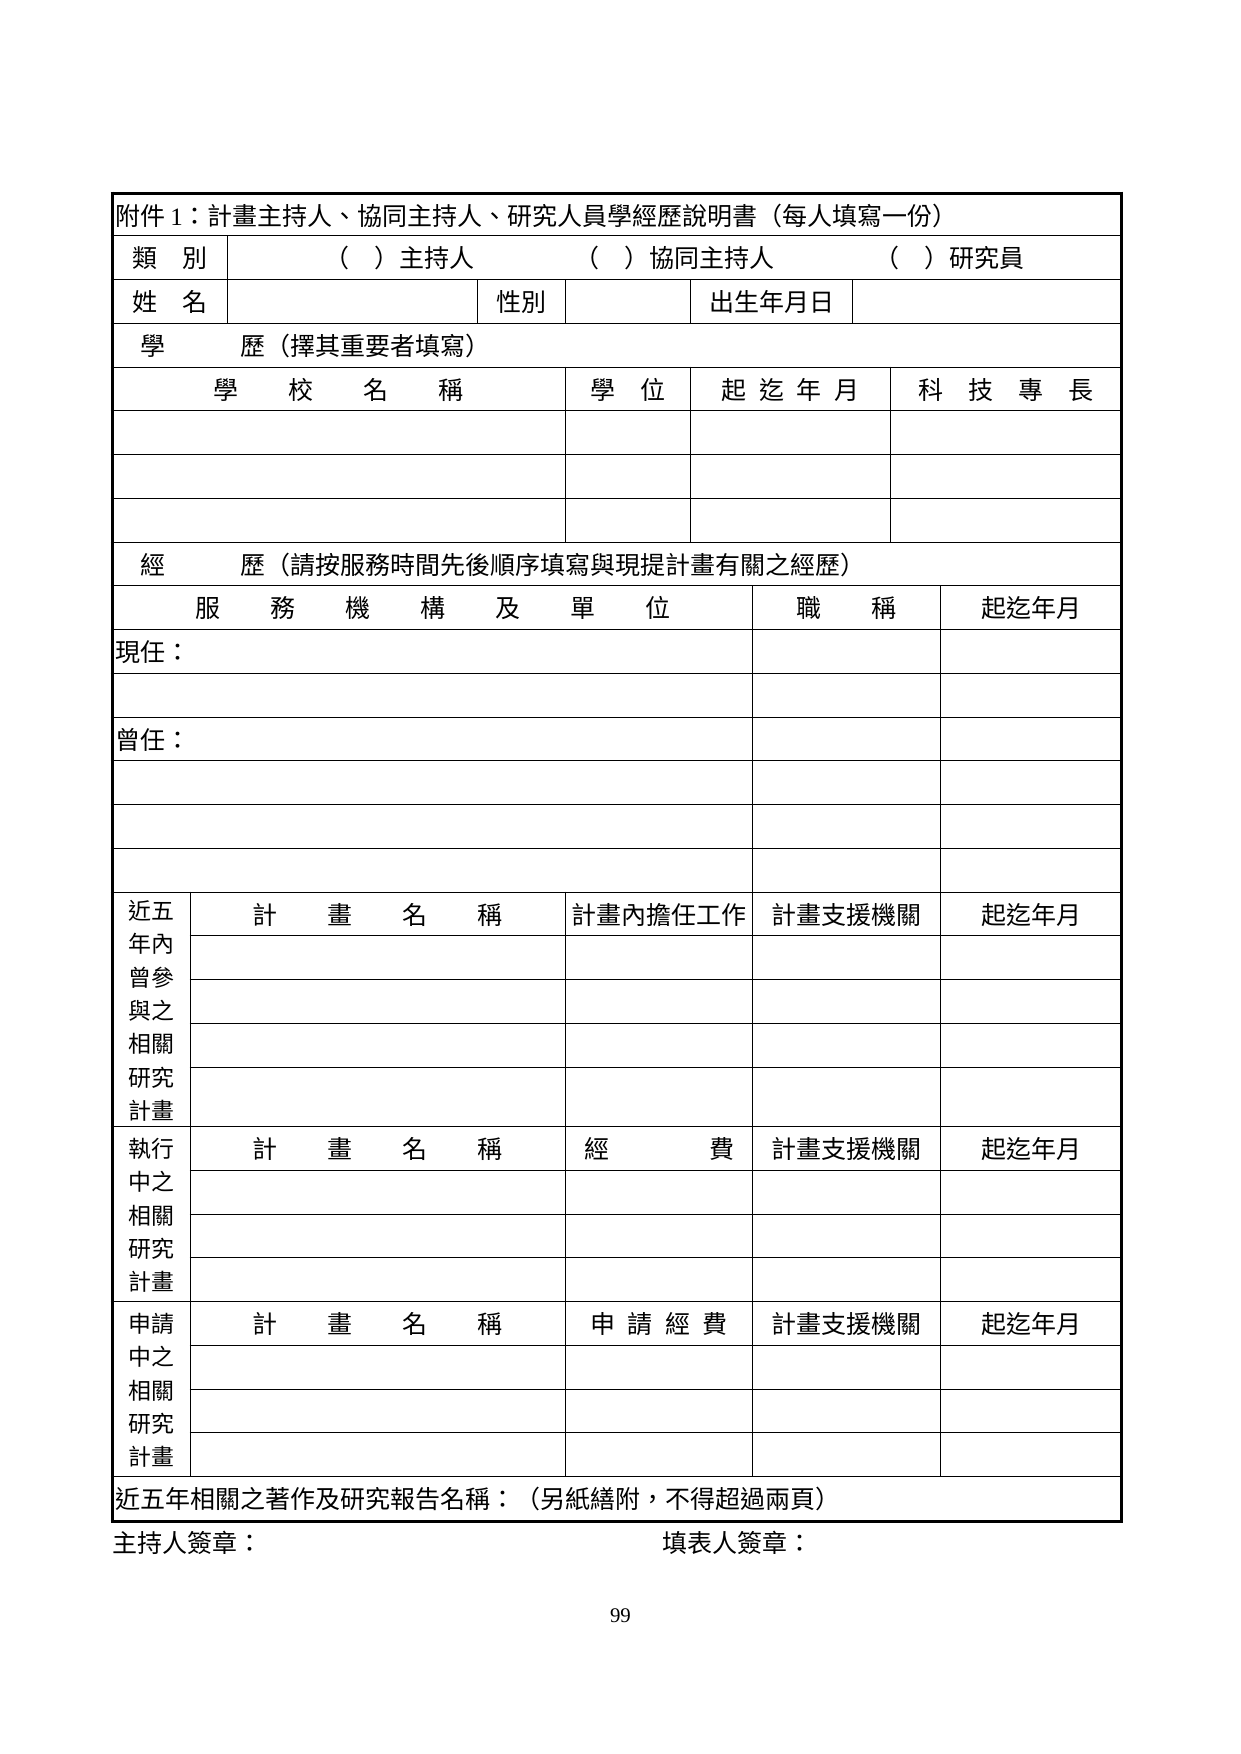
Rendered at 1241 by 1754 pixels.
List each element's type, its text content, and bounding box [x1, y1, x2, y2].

table_cell [941, 1024, 1120, 1067]
table_cell 計 畫 名 稱 [191, 893, 565, 935]
table_cell 出生年月日 [691, 280, 852, 323]
table_cell 近五年相關之著作及研究報告名稱：（另紙繕附，不得超過兩頁） [114, 1477, 1120, 1520]
table_cell [753, 936, 940, 979]
table_cell [941, 1258, 1120, 1301]
table_cell 起迄年月 [941, 1302, 1120, 1345]
table_cell [891, 411, 1120, 454]
table_cell [941, 630, 1120, 673]
table_cell [566, 280, 690, 323]
table_cell [891, 499, 1120, 542]
table_cell 計 畫 名 稱 [191, 1127, 565, 1170]
table_cell [753, 1068, 940, 1126]
table_cell [191, 1024, 565, 1067]
table_cell （ ）主持人 （ ）協同主持人 （ ）研究員 [228, 236, 1120, 279]
table_cell [941, 718, 1120, 760]
table_cell [941, 980, 1120, 1023]
table_cell 職 稱 [753, 586, 940, 629]
table_cell 申請中之相關研究計畫 [114, 1302, 190, 1476]
table_cell 近五年內曾參與之相關研究計畫 [114, 893, 190, 1126]
table_cell 計畫支援機關 [753, 1127, 940, 1170]
table_cell 服 務 機 構 及 單 位 [114, 586, 752, 629]
table_cell 現任： [114, 630, 752, 673]
table_cell [566, 1390, 752, 1432]
table_cell [753, 980, 940, 1023]
table_cell [753, 1390, 940, 1432]
table_cell [566, 1433, 752, 1476]
table_cell [566, 411, 690, 454]
table_cell [753, 674, 940, 717]
table_cell 起 迄 年 月 [691, 368, 890, 410]
table_cell [191, 1068, 565, 1126]
table_cell 計 畫 名 稱 [191, 1302, 565, 1345]
table_cell [941, 1215, 1120, 1257]
table_header 附件1：計畫主持人、協同主持人、研究人員學經歷說明書（每人填寫一份） [114, 195, 1120, 235]
table_cell [753, 1346, 940, 1388]
table_cell [114, 411, 565, 454]
table_cell [191, 1171, 565, 1213]
table_cell [941, 805, 1120, 848]
table_cell [753, 1171, 940, 1213]
table_cell [566, 936, 752, 979]
table_cell [891, 455, 1120, 498]
table_cell 起迄年月 [941, 893, 1120, 935]
table_cell [941, 1433, 1120, 1476]
table_cell [753, 1215, 940, 1257]
table_cell 學 校 名 稱 [114, 368, 565, 410]
table_cell [691, 455, 890, 498]
table_cell 曾任： [114, 718, 752, 760]
table_cell [228, 280, 477, 323]
table_cell [941, 936, 1120, 979]
table_cell [114, 805, 752, 848]
table_cell 計畫支援機關 [753, 893, 940, 935]
table_cell [191, 936, 565, 979]
table_cell [191, 1215, 565, 1257]
table_cell [566, 1024, 752, 1067]
table_cell [566, 1068, 752, 1126]
table_cell [941, 1171, 1120, 1213]
table_cell 計畫支援機關 [753, 1302, 940, 1345]
table_cell 性別 [478, 280, 565, 323]
table_cell 姓 名 [114, 280, 227, 323]
table_cell [941, 1346, 1120, 1388]
table_cell [566, 499, 690, 542]
table_cell [114, 499, 565, 542]
table_cell [566, 455, 690, 498]
table_cell 起迄年月 [941, 586, 1120, 629]
table_cell [941, 1068, 1120, 1126]
table_cell 經 費 [566, 1127, 752, 1170]
table_cell [566, 1171, 752, 1213]
table_cell 科 技 專 長 [891, 368, 1120, 410]
table_cell 計畫內擔任工作 [566, 893, 752, 935]
table_cell [853, 280, 1120, 323]
table_cell [114, 761, 752, 804]
table_cell [753, 761, 940, 804]
table_cell [191, 1346, 565, 1388]
table_cell [753, 1433, 940, 1476]
table_cell [753, 849, 940, 892]
table_cell 學 歷（擇其重要者填寫） [114, 324, 1120, 367]
table_cell [566, 1258, 752, 1301]
table_cell 學 位 [566, 368, 690, 410]
table_cell [753, 1258, 940, 1301]
table_cell [566, 1346, 752, 1388]
table_cell [941, 1390, 1120, 1432]
table_cell [753, 630, 940, 673]
table_cell [191, 1258, 565, 1301]
table_cell 申 請 經 費 [566, 1302, 752, 1345]
table_cell [566, 1215, 752, 1257]
table_cell [191, 1390, 565, 1432]
table_cell 起迄年月 [941, 1127, 1120, 1170]
table_cell [753, 805, 940, 848]
table_cell [191, 1433, 565, 1476]
table_cell [941, 849, 1120, 892]
table_cell [753, 718, 940, 760]
table_cell 類 別 [114, 236, 227, 279]
table_cell [191, 980, 565, 1023]
table_cell [941, 674, 1120, 717]
table_cell 執行中之相關研究計畫 [114, 1127, 190, 1301]
table_cell [114, 455, 565, 498]
table_cell [691, 411, 890, 454]
table_cell [114, 674, 752, 717]
table_cell [753, 1024, 940, 1067]
table_cell [941, 761, 1120, 804]
text 主持人簽章： 填表人簽章： [112, 1523, 1128, 1560]
table_cell [691, 499, 890, 542]
table_cell [114, 849, 752, 892]
table_cell 經 歷（請按服務時間先後順序填寫與現提計畫有關之經歷） [114, 543, 1120, 585]
table_cell [566, 980, 752, 1023]
